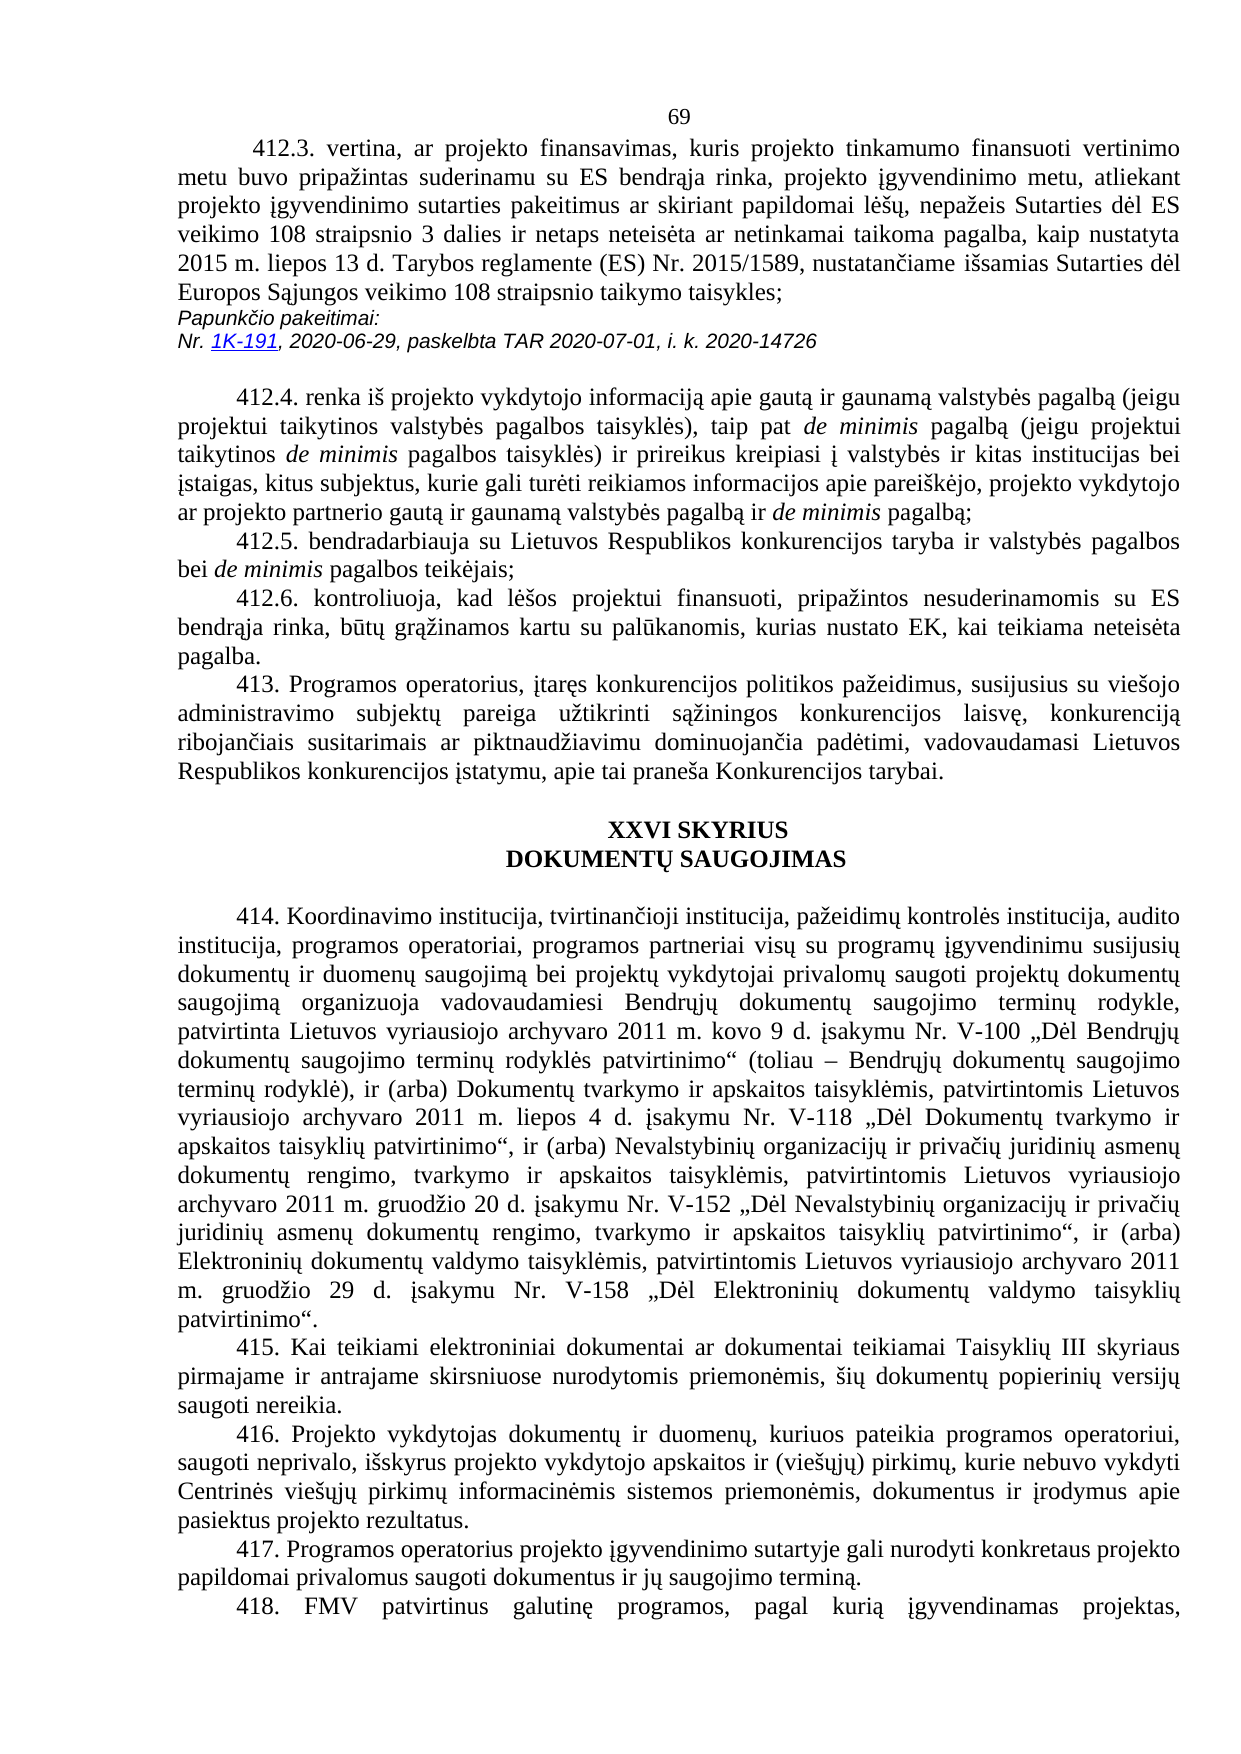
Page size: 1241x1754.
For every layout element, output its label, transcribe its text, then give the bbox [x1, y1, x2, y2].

text 414. Koordinavimo institucija, tvirtinančioji institucija, pažeidimų kontrolės institucija, audito institucija, programos operatoriai, programos partneriai visų su programų įgyvendinimu susijusių dokumentų ir duomenų saugojimą bei projektų vykdytojai privalomų saugoti projektų dokumentų saugojimą organizuoja vadovaudamiesi Bendrųjų dokumentų saugojimo terminų rodykle, patvirtinta Lietuvos vyriausiojo archyvaro 2011 m. kovo 9 d. įsakymu Nr. V-100 „Dėl Bendrųjų dokumentų saugojimo terminų rodyklės patvirtinimo“ (toliau – Bendrųjų dokumentų saugojimo terminų rodyklė), ir (arba) Dokumentų tvarkymo ir apskaitos taisyklėmis, patvirtintomis Lietuvos vyriausiojo archyvaro 2011 m. liepos 4 d. įsakymu Nr. V-118 „Dėl Dokumentų tvarkymo ir apskaitos taisyklių patvirtinimo“, ir (arba) Nevalstybinių organizacijų ir privačių juridinių asmenų dokumentų rengimo, tvarkymo ir apskaitos taisyklėmis, patvirtintomis Lietuvos vyriausiojo archyvaro 2011 m. gruodžio 20 d. įsakymu Nr. V-152 „Dėl Nevalstybinių organizacijų ir privačių juridinių asmenų dokumentų rengimo, tvarkymo ir apskaitos taisyklių patvirtinimo“, ir (arba) Elektroninių dokumentų valdymo taisyklėmis, patvirtintomis Lietuvos vyriausiojo archyvaro 2011 m. gruodžio 29 d. įsakymu Nr. V-158 „Dėl Elektroninių dokumentų valdymo taisyklių patvirtinimo“. [177, 901, 1181, 1332]
text 418. FMV patvirtinus galutinę programos, pagal kurią įgyvendinamas projektas, [177, 1591, 1181, 1620]
text 412.3. vertina, ar projekto finansavimas, kuris projekto tinkamumo finansuoti vertinimo metu buvo pripažintas suderinamu su ES bendrąja rinka, projekto įgyvendinimo metu, atliekant projekto įgyvendinimo sutarties pakeitimus ar skiriant papildomai lėšų, nepažeis Sutarties dėl ES veikimo 108 straipsnio 3 dalies ir netaps neteisėta ar netinkamai taikoma pagalba, kaip nustatyta 2015 m. liepos 13 d. Tarybos reglamente (ES) Nr. 2015/1589, nustatančiame išsamias Sutarties dėl Europos Sąjungos veikimo 108 straipsnio taikymo taisykles; [177, 133, 1181, 305]
text Papunkčio pakeitimai: [177, 305, 1181, 329]
text 412.6. kontroliuoja, kad lėšos projektui finansuoti, pripažintos nesuderinamomis su ES bendrąja rinka, būtų grąžinamos kartu su palūkanomis, kurias nustato EK, kai teikiama neteisėta pagalba. [177, 583, 1181, 669]
text Dokumentų saugojimas [177, 844, 1181, 872]
text Nr. 1K-191, 2020-06-29, paskelbta TAR 2020-07-01, i. k. 2020-14726 [177, 329, 1181, 353]
text 416. Projekto vykdytojas dokumentų ir duomenų, kuriuos pateikia programos operatoriui, saugoti neprivalo, išskyrus projekto vykdytojo apskaitos ir (viešųjų) pirkimų, kurie nebuvo vykdyti Centrinės viešųjų pirkimų informacinėmis sistemos priemonėmis, dokumentus ir įrodymus apie pasiektus projekto rezultatus. [177, 1419, 1181, 1534]
text 417. Programos operatorius projekto įgyvendinimo sutartyje gali nurodyti konkretaus projekto papildomai privalomus saugoti dokumentus ir jų saugojimo terminą. [177, 1534, 1181, 1591]
text 413. Programos operatorius, įtaręs konkurencijos politikos pažeidimus, susijusius su viešojo administravimo subjektų pareiga užtikrinti sąžiningos konkurencijos laisvę, konkurenciją ribojančiais susitarimais ar piktnaudžiavimu dominuojančia padėtimi, vadovaudamasi Lietuvos Respublikos konkurencijos įstatymu, apie tai praneša Konkurencijos tarybai. [177, 669, 1181, 784]
text 412.4. renka iš projekto vykdytojo informaciją apie gautą ir gaunamą valstybės pagalbą (jeigu projektui taikytinos valstybės pagalbos taisyklės), taip pat de minimis pagalbą (jeigu projektui taikytinos de minimis pagalbos taisyklės) ir prireikus kreipiasi į valstybės ir kitas institucijas bei įstaigas, kitus subjektus, kurie gali turėti reikiamos informacijos apie pareiškėjo, projekto vykdytojo ar projekto partnerio gautą ir gaunamą valstybės pagalbą ir de minimis pagalbą; [177, 382, 1181, 526]
text XXVI skyrius [215, 815, 1181, 844]
text 415. Kai teikiami elektroniniai dokumentai ar dokumentai teikiamai Taisyklių III skyriaus pirmajame ir antrajame skirsniuose nurodytomis priemonėmis, šių dokumentų popierinių versijų saugoti nereikia. [177, 1332, 1181, 1419]
text 412.5. bendradarbiauja su Lietuvos Respublikos konkurencijos taryba ir valstybės pagalbos bei de minimis pagalbos teikėjais; [177, 526, 1181, 583]
